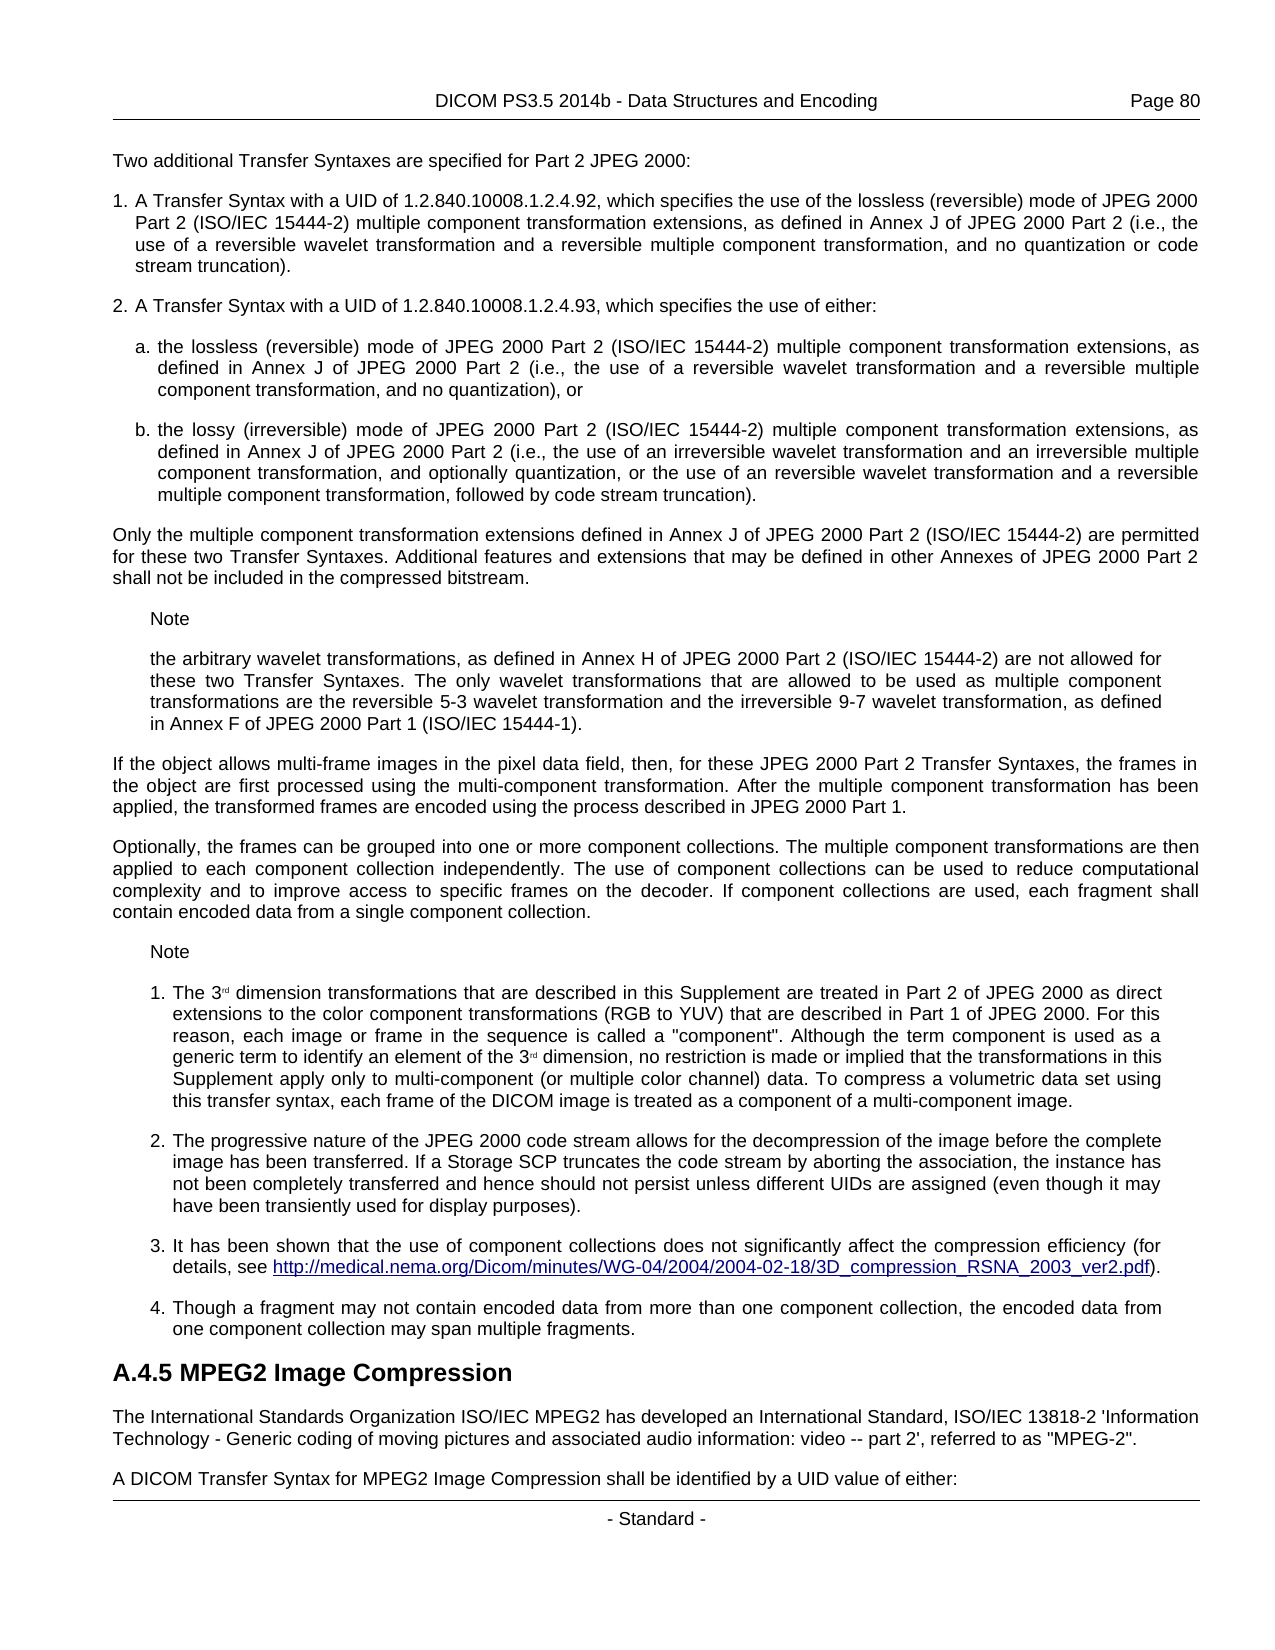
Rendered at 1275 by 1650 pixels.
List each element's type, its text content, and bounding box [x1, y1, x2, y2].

list A Transfer Syntax with a UID of 1.2.840.10008.1.2.4.93, which specifies the use of either: [112, 295, 1200, 317]
list the lossy (irreversible) mode of JPEG 2000 Part 2 (ISO/IEC 15444-2) multiple component transformation extensions, as defined in Annex J of JPEG 2000 Part 2 (i.e., the use of an irreversible wavelet transformation and an irreversible multiple component transformation, and optionally quantization, or the use of an reversible wavelet transformation and a reversible multiple component transformation, followed by code stream truncation). [135, 419, 1200, 505]
text A DICOM Transfer Syntax for MPEG2 Image Compression shall be identified by a UID value of either: [112, 1468, 1200, 1489]
text A.4.5 MPEG2 Image Compression [112, 1358, 1200, 1387]
text Note [150, 607, 1162, 629]
text Optionally, the frames can be grouped into one or more component collections. The multiple component transformations are then applied to each component collection independently. The use of component collections can be used to reduce computational complexity and to improve access to specific frames on the decoder. If component collections are used, each fragment shall contain encoded data from a single component collection. [112, 836, 1200, 922]
list The 3rd dimension transformations that are described in this Supplement are treated in Part 2 of JPEG 2000 as direct extensions to the color component transformations (RGB to YUV) that are described in Part 1 of JPEG 2000. For this reason, each image or frame in the sequence is called a "component". Although the term component is used as a generic term to identify an element of the 3rd dimension, no restriction is made or implied that the transformations in this Supplement apply only to multi-component (or multiple color channel) data. To compress a volumetric data set using this transfer syntax, each frame of the DICOM image is treated as a component of a multi-component image. [150, 982, 1162, 1111]
list Though a fragment may not contain encoded data from more than one component collection, the encoded data from one component collection may span multiple fragments. [150, 1297, 1162, 1340]
text the arbitrary wavelet transformations, as defined in Annex H of JPEG 2000 Part 2 (ISO/IEC 15444-2) are not allowed for these two Transfer Syntaxes. The only wavelet transformations that are allowed to be used as multiple component transformations are the reversible 5-3 wavelet transformation and the irreversible 9-7 wavelet transformation, as defined in Annex F of JPEG 2000 Part 1 (ISO/IEC 15444-1). [150, 648, 1162, 734]
text Only the multiple component transformation extensions defined in Annex J of JPEG 2000 Part 2 (ISO/IEC 15444-2) are permitted for these two Transfer Syntaxes. Additional features and extensions that may be defined in other Annexes of JPEG 2000 Part 2 shall not be included in the compressed bitstream. [112, 524, 1200, 589]
text The International Standards Organization ISO/IEC MPEG2 has developed an International Standard, ISO/IEC 13818-2 'Information Technology - Generic coding of moving pictures and associated audio information: video -- part 2', referred to as "MPEG-2". [112, 1406, 1200, 1449]
list It has been shown that the use of component collections does not significantly affect the compression efficiency (for details, see http://​medical.nema.org/​Dicom/​minutes/​WG-04/​2004/​2004-02-18/​3D_compression_RSNA_2003_ver2.pdf). [150, 1235, 1162, 1278]
list the lossless (reversible) mode of JPEG 2000 Part 2 (ISO/IEC 15444-2) multiple component transformation extensions, as defined in Annex J of JPEG 2000 Part 2 (i.e., the use of a reversible wavelet transformation and a reversible multiple component transformation, and no quantization), or [135, 336, 1200, 400]
text Two additional Transfer Syntaxes are specified for Part 2 JPEG 2000: [112, 150, 1200, 172]
text Note [150, 941, 1162, 963]
list A Transfer Syntax with a UID of 1.2.840.10008.1.2.4.92, which specifies the use of the lossless (reversible) mode of JPEG 2000 Part 2 (ISO/IEC 15444-2) multiple component transformation extensions, as defined in Annex J of JPEG 2000 Part 2 (i.e., the use of a reversible wavelet transformation and a reversible multiple component transformation, and no quantization or code stream truncation). [112, 190, 1200, 277]
text If the object allows multi-frame images in the pixel data field, then, for these JPEG 2000 Part 2 Transfer Syntaxes, the frames in the object are first processed using the multi-component transformation. After the multiple component transformation has been applied, the transformed frames are encoded using the process described in JPEG 2000 Part 1. [112, 753, 1200, 817]
list The progressive nature of the JPEG 2000 code stream allows for the decompression of the image before the complete image has been transferred. If a Storage SCP truncates the code stream by aborting the association, the instance has not been completely transferred and hence should not persist unless different UIDs are assigned (even though it may have been transiently used for display purposes). [150, 1130, 1162, 1216]
